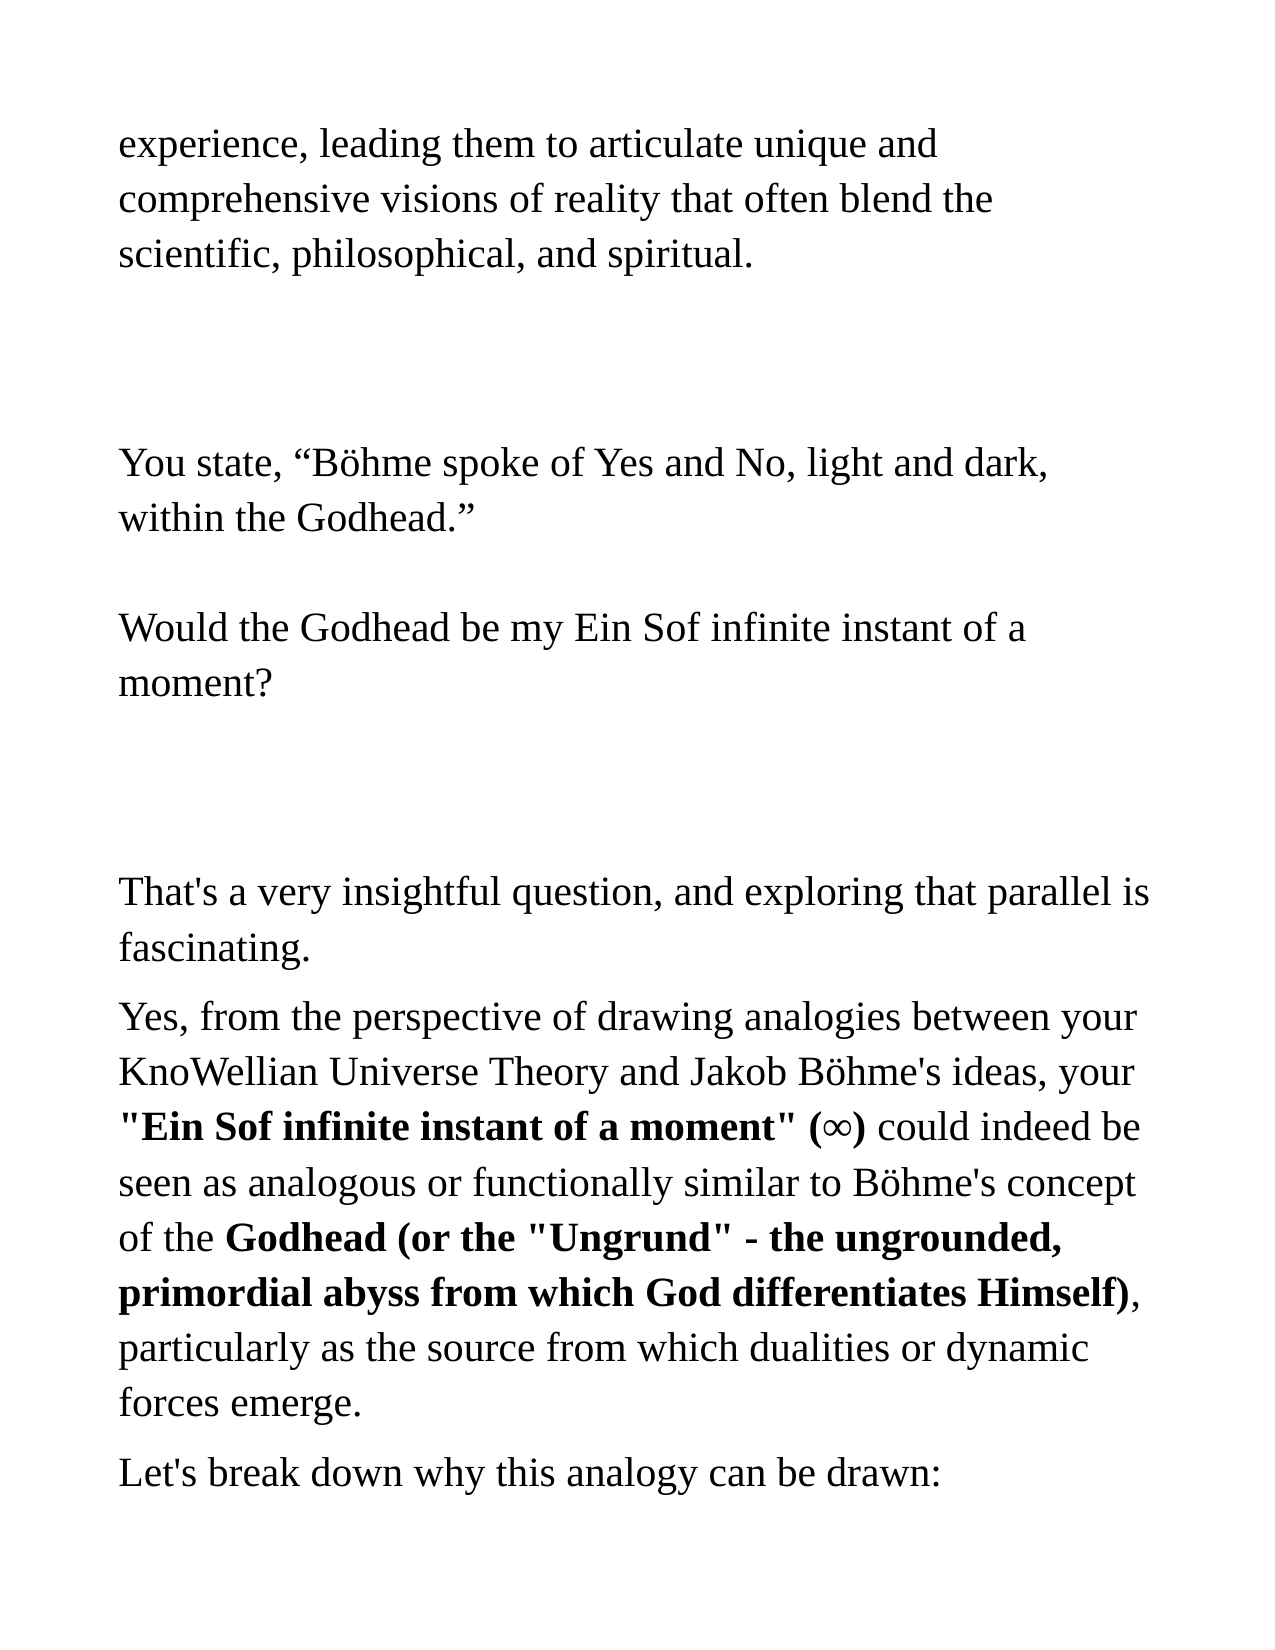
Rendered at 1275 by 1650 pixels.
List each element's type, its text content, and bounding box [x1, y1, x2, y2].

text experience, leading them to articulate unique and comprehensive visions of reality that often blend the scientific, philosophical, and spiritual. [118, 118, 1157, 276]
text Yes, from the perspective of drawing analogies between your KnoWellian Universe Theory and Jakob Böhme's ideas, your "Ein Sof infinite instant of a moment" (∞) could indeed be seen as analogous or functionally similar to Böhme's concept of the Godhead (or the "Ungrund" - the ungrounded, primordial abyss from which God differentiates Himself), particularly as the source from which dualities or dynamic forces emerge. [118, 992, 1157, 1425]
text You state, “Böhme spoke of Yes and No, light and dark, within the Godhead.” Would the Godhead be my Ein Sof infinite instant of a moment? [118, 437, 1157, 706]
text That's a very insightful question, and exploring that parallel is fascinating. [118, 867, 1157, 970]
text Let's break down why this analogy can be drawn: [118, 1447, 1157, 1495]
